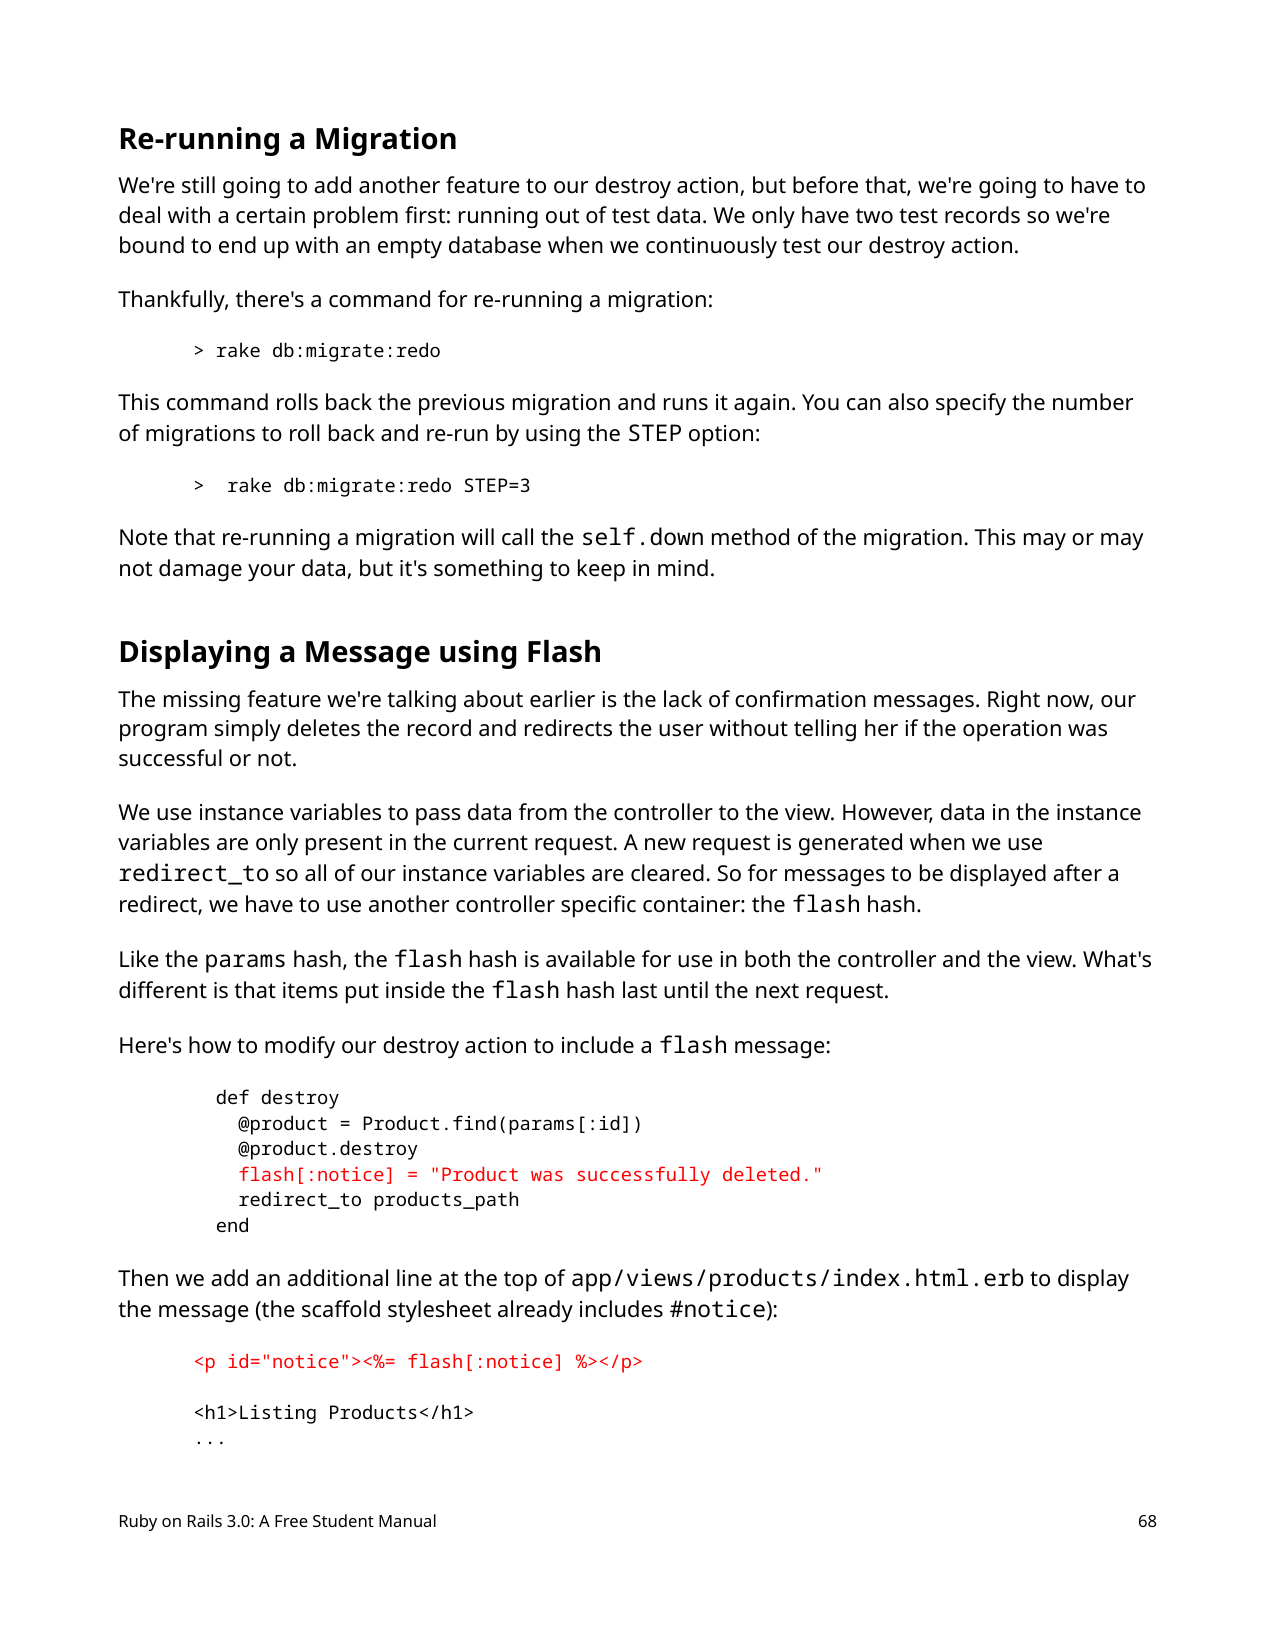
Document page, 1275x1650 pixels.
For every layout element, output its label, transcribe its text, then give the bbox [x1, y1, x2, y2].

text > rake db:migrate:redo [193, 337, 1157, 363]
text <p id="notice"><%= flash[:notice] %></p> <h1>Listing Products</h1> ... [193, 1348, 1157, 1450]
text Then we add an additional line at the top of app/views/products/index.html.erb to display the message (the scaffold stylesheet already includes #notice): [118, 1262, 1157, 1324]
text Thankfully, there's a command for re-running a migration: [118, 284, 1157, 313]
text The missing feature we're talking about earlier is the lack of confirmation messages. Right now, our program simply deletes the record and redirects the user without telling her if the operation was successful or not. [118, 683, 1157, 773]
text Note that re-running a migration will call the self.down method of the migration. This may or may not damage your data, but it's something to keep in mind. [118, 521, 1157, 582]
text Here's how to modify our destroy action to include a flash message: [118, 1029, 1157, 1061]
text This command rolls back the previous migration and runs it again. You can also specify the number of migrations to roll back and re-run by using the STEP option: [118, 387, 1157, 448]
text def destroy @product = Product.find(params[:id]) @product.destroy flash[:notice] = "Product was successfully deleted." redirect_to products_path end [193, 1084, 1157, 1238]
subtitle Re-running a Migration [118, 118, 1157, 158]
text Like the params hash, the flash hash is available for use in both the controller and the view. What's different is that items put inside the flash hash last until the next request. [118, 943, 1157, 1005]
text We're still going to add another feature to our destroy action, but before that, we're going to have to deal with a certain problem first: running out of test data. We only have two test records so we're bound to end up with an empty database when we continuously test our destroy action. [118, 170, 1157, 260]
subtitle Displaying a Message using Flash [118, 631, 1157, 671]
text > rake db:migrate:redo STEP=3 [193, 472, 1157, 497]
text We use instance variables to pass data from the controller to the view. However, data in the instance variables are only present in the current request. A new request is generated when we use redirect_to so all of our instance variables are cleared. So for messages to be displayed after a redirect, we have to use another controller specific container: the flash hash. [118, 797, 1157, 919]
